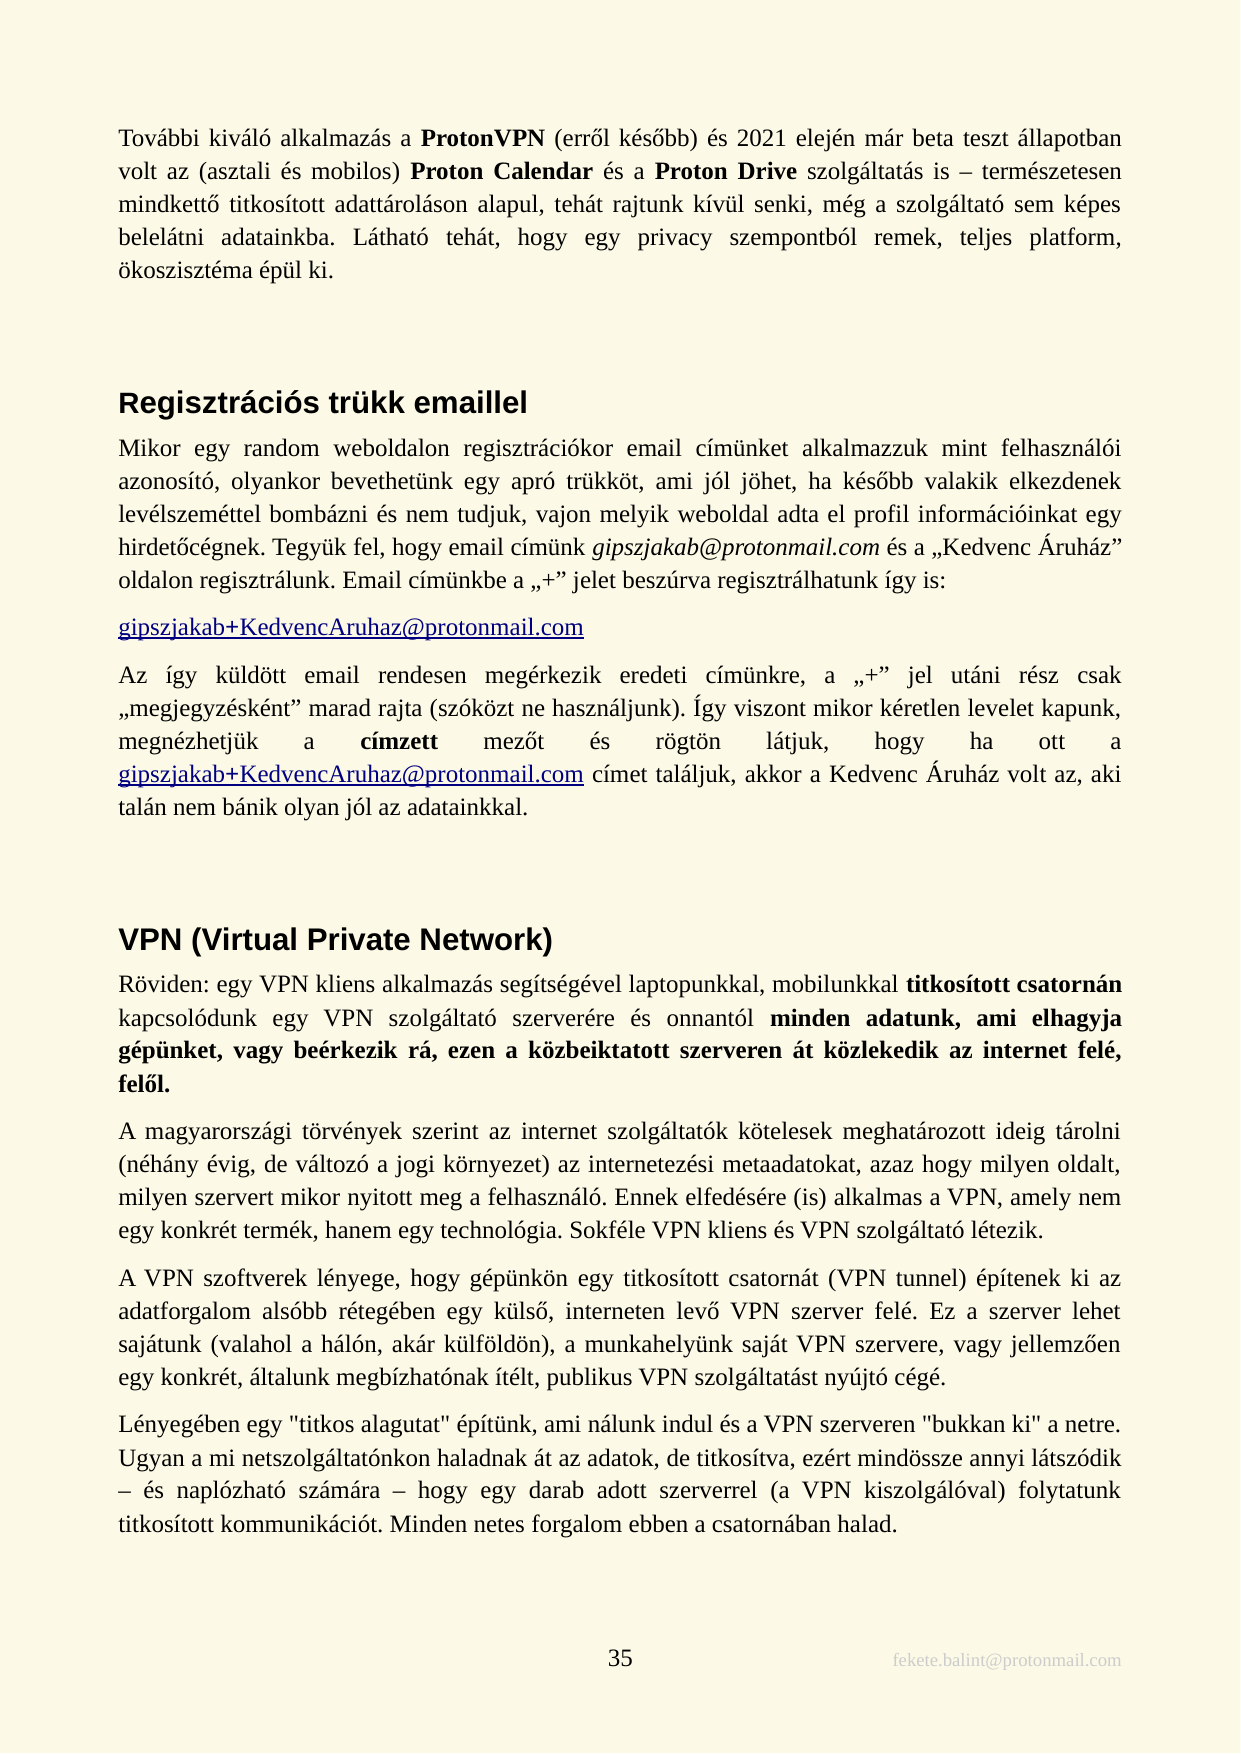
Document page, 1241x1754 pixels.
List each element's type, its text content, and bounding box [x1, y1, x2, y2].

text gipszjakab+KedvencAruhaz@protonmail.com [118, 612, 1122, 641]
text További kiváló alkalmazás a ProtonVPN (erről később) és 2021 elején már beta teszt állapotban volt az (asztali és mobilos) Proton Calendar és a Proton Drive szolgáltatás is – természetesen mindkettő titkosított adattároláson alapul, tehát rajtunk kívül senki, még a szolgáltató sem képes belelátni adatainkba. Látható tehát, hogy egy privacy szempontból remek, teljes platform, ökoszisztéma épül ki. [118, 123, 1122, 284]
text A magyarországi törvények szerint az internet szolgáltatók kötelesek meghatározott ideig tárolni (néhány évig, de változó a jogi környezet) az internetezési metaadatokat, azaz hogy milyen oldalt, milyen szervert mikor nyitott meg a felhasználó. Ennek elfedésére (is) alkalmas a VPN, amely nem egy konkrét termék, hanem egy technológia. Sokféle VPN kliens és VPN szolgáltató létezik. [118, 1116, 1122, 1244]
text Röviden: egy VPN kliens alkalmazás segítségével laptopunkkal, mobilunkkal titkosított csatornán kapcsolódunk egy VPN szolgáltató szerverére és onnantól minden adatunk, ami elhagyja gépünket, vagy beérkezik rá, ezen a közbeiktatott szerveren át közlekedik az internet felé, felől. [118, 969, 1122, 1097]
text A VPN szoftverek lényege, hogy gépünkön egy titkosított csatornát (VPN tunnel) építenek ki az adatforgalom alsóbb rétegében egy külső, interneten levő VPN szerver felé. Ez a szerver lehet sajátunk (valahol a hálón, akár külföldön), a munkahelyünk saját VPN szervere, vagy jellemzően egy konkrét, általunk megbízhatónak ítélt, publikus VPN szolgáltatást nyújtó cégé. [118, 1263, 1122, 1391]
text Mikor egy random weboldalon regisztrációkor email címünket alkalmazzuk mint felhasználói azonosító, olyankor bevethetünk egy apró trükköt, ami jól jöhet, ha később valakik elkezdenek levélszeméttel bombázni és nem tudjuk, vajon melyik weboldal adta el profil információinkat egy hirdetőcégnek. Tegyük fel, hogy email címünk gipszjakab@protonmail.com és a „Kedvenc Áruház” oldalon regisztrálunk. Email címünkbe a „+” jelet beszúrva regisztrálhatunk így is: [118, 433, 1122, 593]
text Az így küldött email rendesen megérkezik eredeti címünkre, a „+” jel utáni rész csak „megjegyzésként” marad rajta (szóközt ne használjunk). Így viszont mikor kéretlen levelet kapunk, megnézhetjük a címzett mezőt és rögtön látjuk, hogy ha ott a gipszjakab+KedvencAruhaz@protonmail.com címet találjuk, akkor a Kedvenc Áruház volt az, aki talán nem bánik olyan jól az adatainkkal. [118, 660, 1122, 821]
text Lényegében egy "titkos alagutat" építünk, ami nálunk indul és a VPN szerveren "bukkan ki" a netre. Ugyan a mi netszolgáltatónkon haladnak át az adatok, de titkosítva, ezért mindössze annyi látszódik – és naplózható számára – hogy egy darab adott szerverrel (a VPN kiszolgálóval) folytatunk titkosított kommunikációt. Minden netes forgalom ebben a csatornában halad. [118, 1409, 1122, 1537]
subtitle VPN (Virtual Private Network) [118, 921, 1122, 957]
subtitle Regisztrációs trükk emaillel [118, 384, 1122, 420]
